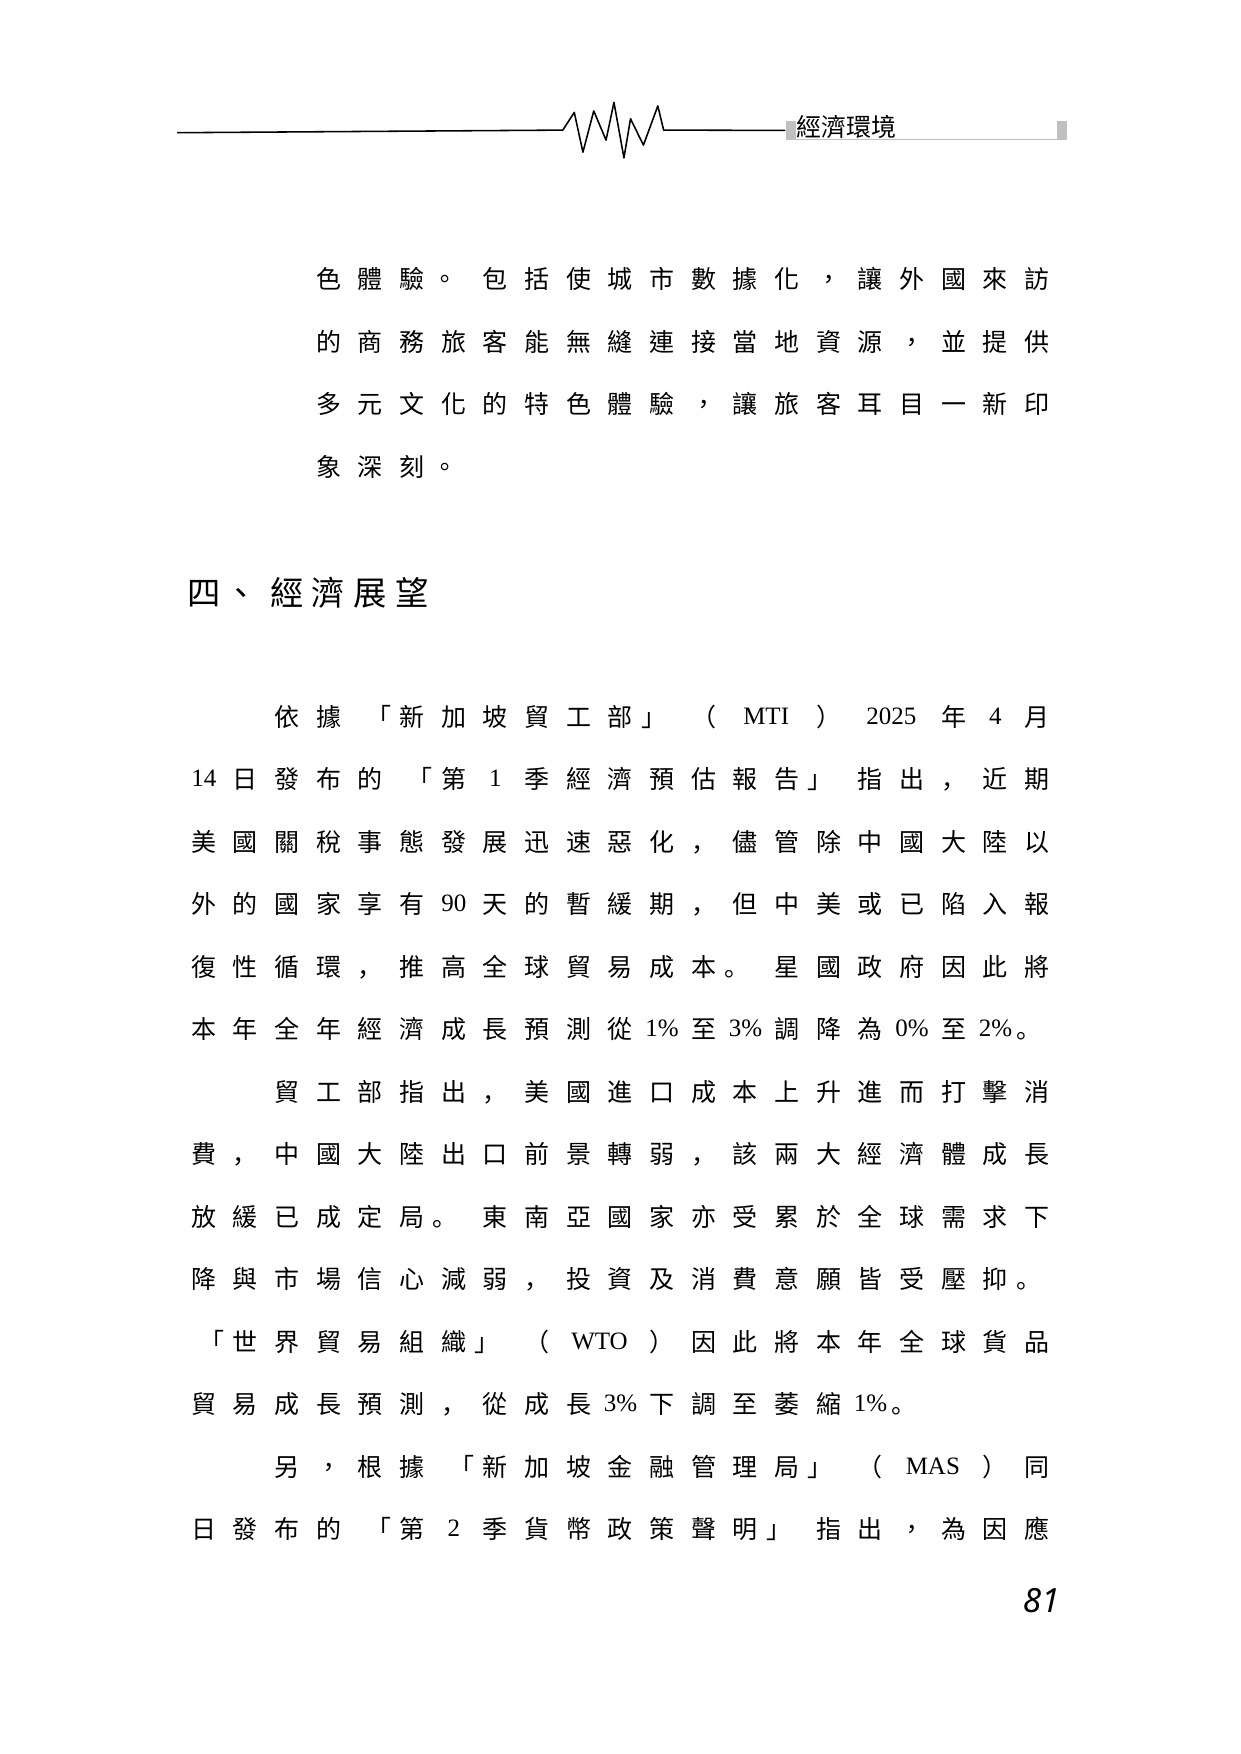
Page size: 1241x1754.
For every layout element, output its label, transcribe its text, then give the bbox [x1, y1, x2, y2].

text 四、經濟展望 [183, 549, 1058, 611]
text 依據「新加坡貿工部」（MTI）2025年4月14日發布的「第1季經濟預估報告」指出，近期美國關稅事態發展迅速惡化，儘管除中國大陸以外的國家享有90天的暫緩期，但中美或已陷入報復性循環，推高全球貿易成本。星國政府因此將本年全年經濟成長預測從1%至3%調降為0%至2%。 [183, 674, 1058, 1049]
text 貿工部指出，美國進口成本上升進而打擊消費，中國大陸出口前景轉弱，該兩大經濟體成長放緩已成定局。東南亞國家亦受累於全球需求下降與市場信心減弱，投資及消費意願皆受壓抑。「世界貿易組織」（WTO）因此將本年全球貨品貿易成長預測，從成長3%下調至萎縮1%。 [183, 1049, 1058, 1424]
text 色體驗。包括使城市數據化，讓外國來訪的商務旅客能無縫連接當地資源，並提供多元文化的特色體驗，讓旅客耳目一新印象深刻。 [281, 236, 1058, 486]
text 另，根據「新加坡金融管理局」（MAS）同日發布的「第2季貨幣政策聲明」指出，為因應 [183, 1424, 1058, 1549]
